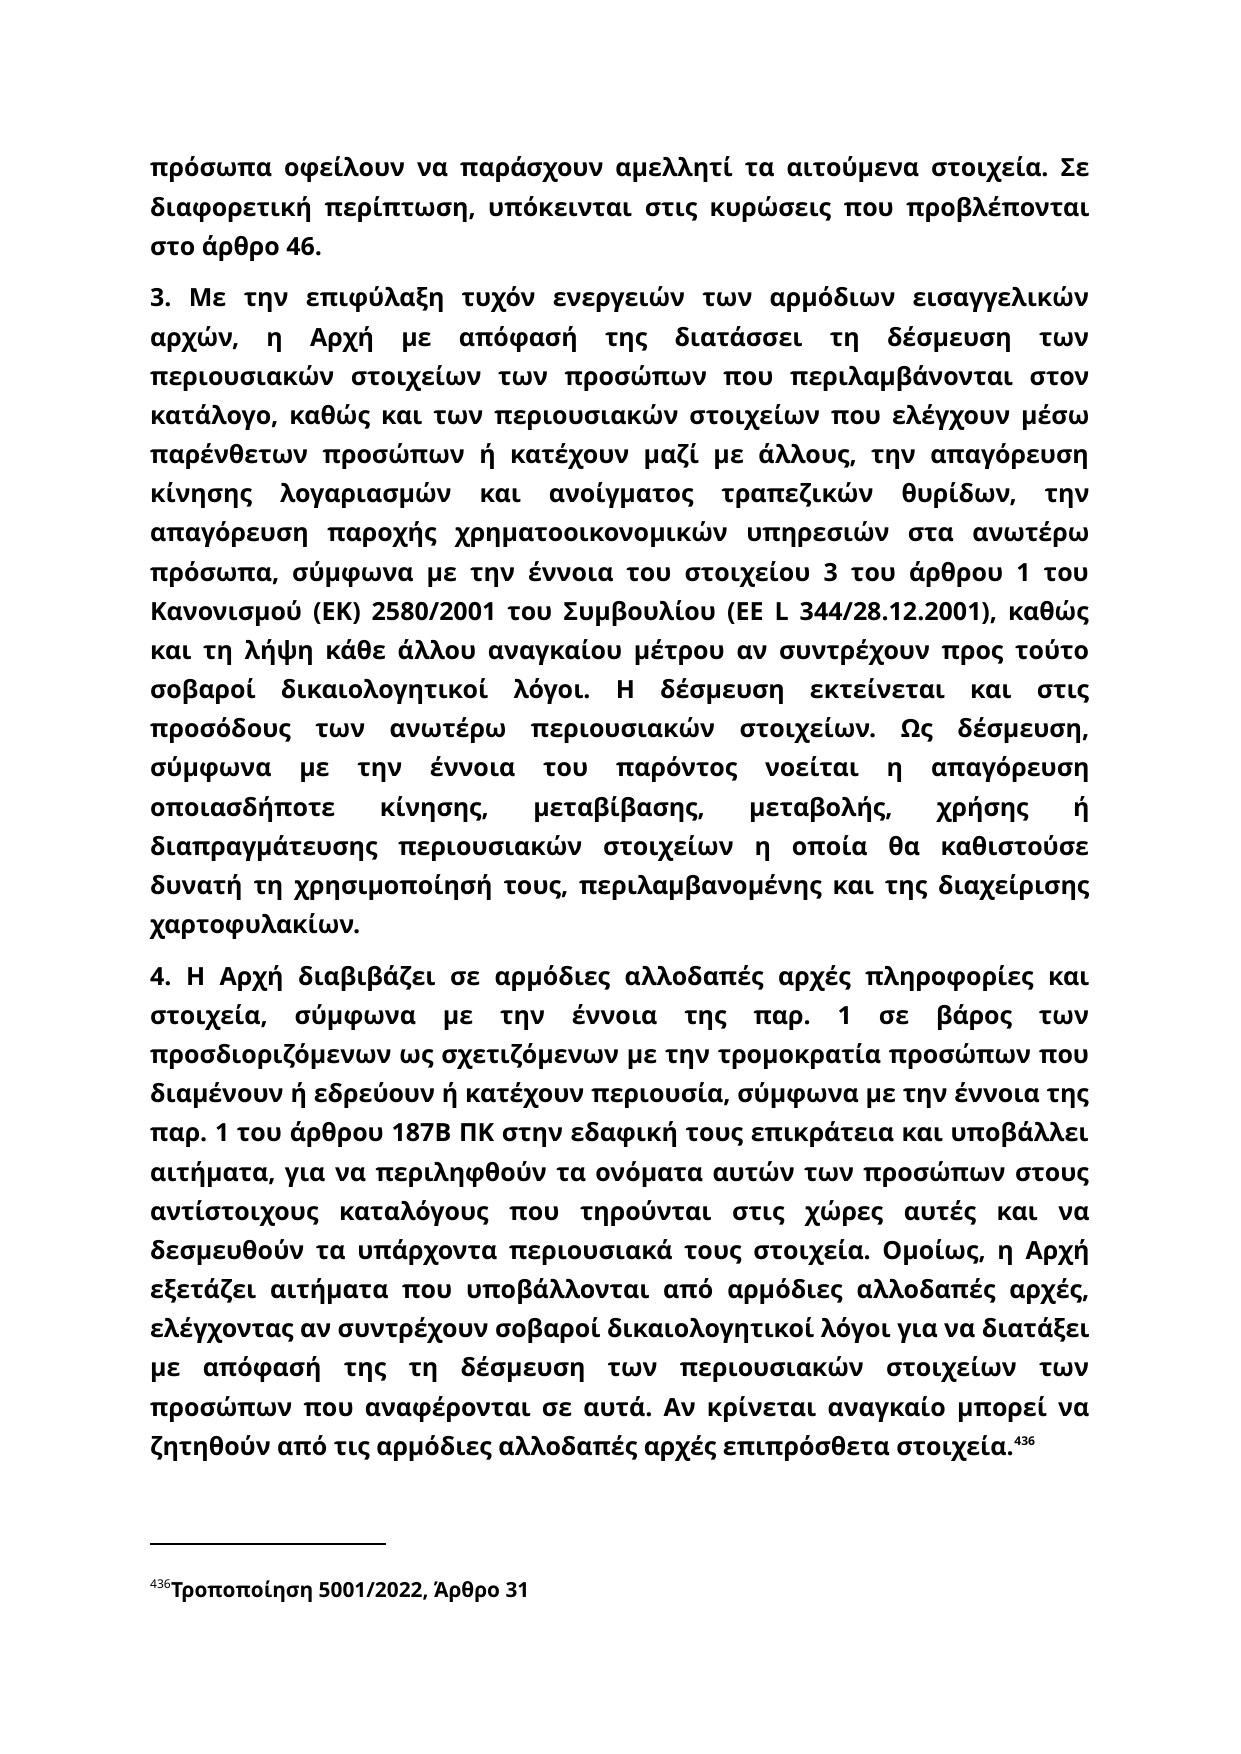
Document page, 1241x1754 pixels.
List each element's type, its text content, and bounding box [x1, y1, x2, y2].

text 4. Η Αρχή διαβιβάζει σε αρμόδιες αλλοδαπές αρχές πληροφορίες και στοιχεία, σύμφωνα με την έννοια της παρ. 1 σε βάρος των προσδιοριζόμενων ως σχετιζόμενων με την τρομοκρατία προσώπων που διαμένουν ή εδρεύουν ή κατέχουν περιουσία, σύμφωνα με την έννοια της παρ. 1 του άρθρου 187Β ΠΚ στην εδαφική τους επικράτεια και υποβάλλει αιτήματα, για να περιληφθούν τα ονόματα αυτών των προσώπων στους αντίστοιχους καταλόγους που τηρούνται στις χώρες αυτές και να δεσμευθούν τα υπάρχοντα περιουσιακά τους στοιχεία. Ομοίως, η Αρχή εξετάζει αιτήματα που υποβάλλονται από αρμόδιες αλλοδαπές αρχές, ελέγχοντας αν συντρέχουν σοβαροί δικαιολογητικοί λόγοι για να διατάξει με απόφασή της τη δέσμευση των περιουσιακών στοιχείων των προσώπων που αναφέρονται σε αυτά. Αν κρίνεται αναγκαίο μπορεί να ζητηθούν από τις αρμόδιες αλλοδαπές αρχές επιπρόσθετα στοιχεία. [150, 958, 1090, 1462]
text 3. Με την επιφύλαξη τυχόν ενεργειών των αρμόδιων εισαγγελικών αρχών, η Αρχή με απόφασή της διατάσσει τη δέσμευση των περιουσιακών στοιχείων των προσώπων που περιλαμβάνονται στον κατάλογο, καθώς και των περιουσιακών στοιχείων που ελέγχουν μέσω παρένθετων προσώπων ή κατέχουν μαζί με άλλους, την απαγόρευση κίνησης λογαριασμών και ανοίγματος τραπεζικών θυρίδων, την απαγόρευση παροχής χρηματοοικονομικών υπηρεσιών στα ανωτέρω πρόσωπα, σύμφωνα με την έννοια του στοιχείου 3 του άρθρου 1 του Κανονισμού (ΕΚ) 2580/2001 του Συμβουλίου (EE L 344/28.12.2001), καθώς και τη λήψη κάθε άλλου αναγκαίου μέτρου αν συντρέχουν προς τούτο σοβαροί δικαιολογητικοί λόγοι. Η δέσμευση εκτείνεται και στις προσόδους των ανωτέρω περιουσιακών στοιχείων. Ως δέσμευση, σύμφωνα με την έννοια του παρόντος νοείται η απαγόρευση οποιασδήποτε κίνησης, μεταβίβασης, μεταβολής, χρήσης ή διαπραγμάτευσης περιουσιακών στοιχείων η οποία θα καθιστούσε δυνατή τη χρησιμοποίησή τους, περιλαμβανομένης και της διαχείρισης χαρτοφυλακίων. [150, 280, 1090, 941]
text Τροποποίηση 5001/2022, Άρθρο 31 [150, 1576, 1090, 1604]
text πρόσωπα οφείλουν να παράσχουν αμελλητί τα αιτούμενα στοιχεία. Σε διαφορετική περίπτωση, υπόκεινται στις κυρώσεις που προβλέπονται στο άρθρο 46. [150, 150, 1090, 262]
